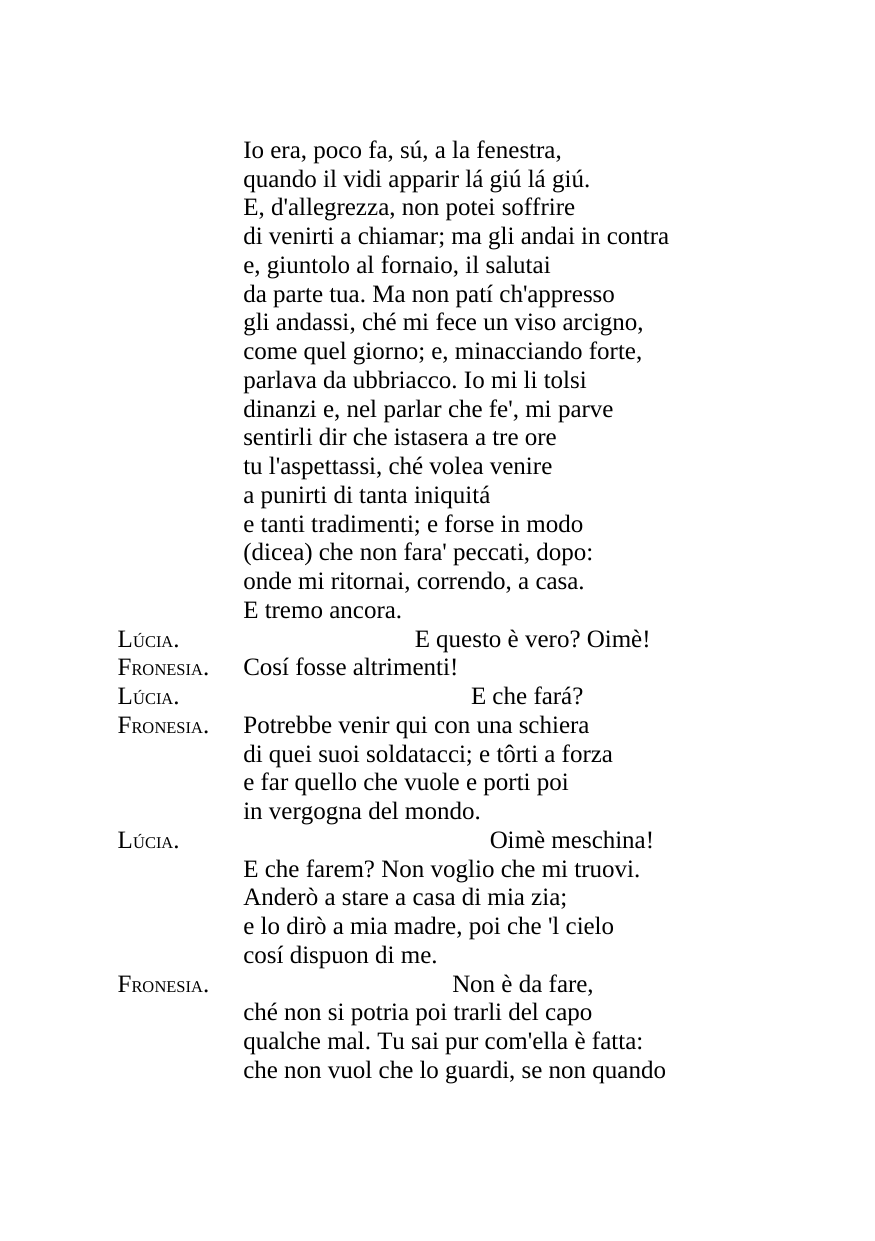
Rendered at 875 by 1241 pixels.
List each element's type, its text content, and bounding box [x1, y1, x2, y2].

table_cell Non è da fare, ché non si potria poi trarli del capo qualche mal. Tu sai pur com'ella è fatta: che non vuol che lo guardi, se non quando [232, 969, 768, 1084]
table_cell Oimè meschina! E che farem? Non voglio che mi truovi. Anderò a stare a casa di mia zia; e lo dirò a mia madre, poi che 'l cielo cosí dispuon di me. [232, 825, 768, 969]
table_cell E questo è vero? Oimè! [232, 624, 768, 652]
table_cell Lúcia. [106, 624, 232, 652]
table_cell Potrebbe venir qui con una schiera di quei suoi soldatacci; e tôrti a forza e far quello che vuole e porti poi in vergogna del mondo. [232, 710, 768, 825]
table_cell [106, 135, 232, 624]
table_cell Lúcia. [106, 681, 232, 710]
table_cell E che fará? [232, 681, 768, 710]
table_cell Fronesia. [106, 969, 232, 1084]
table_cell Fronesia. [106, 710, 232, 825]
table_cell Io era, poco fa, sú, a la fenestra, quando il vidi apparir lá giú lá giú. E, d'allegrezza, non potei soffrire di venirti a chiamar; ma gli andai in contra e, giuntolo al fornaio, il salutai da parte tua. Ma non patí ch'appresso gli andassi, ché mi fece un viso arcigno, come quel giorno; e, minacciando forte, parlava da ubbriacco. Io mi li tolsi dinanzi e, nel parlar che fe', mi parve sentirli dir che istasera a tre ore tu l'aspettassi, ché volea venire a punirti di tanta iniquitá e tanti tradimenti; e forse in modo (dicea) che non fara' peccati, dopo: onde mi ritornai, correndo, a casa. E tremo ancora. [232, 135, 768, 624]
table_cell Cosí fosse altrimenti! [232, 653, 768, 681]
table_cell Fronesia. [106, 653, 232, 681]
table_cell Lúcia. [106, 825, 232, 969]
